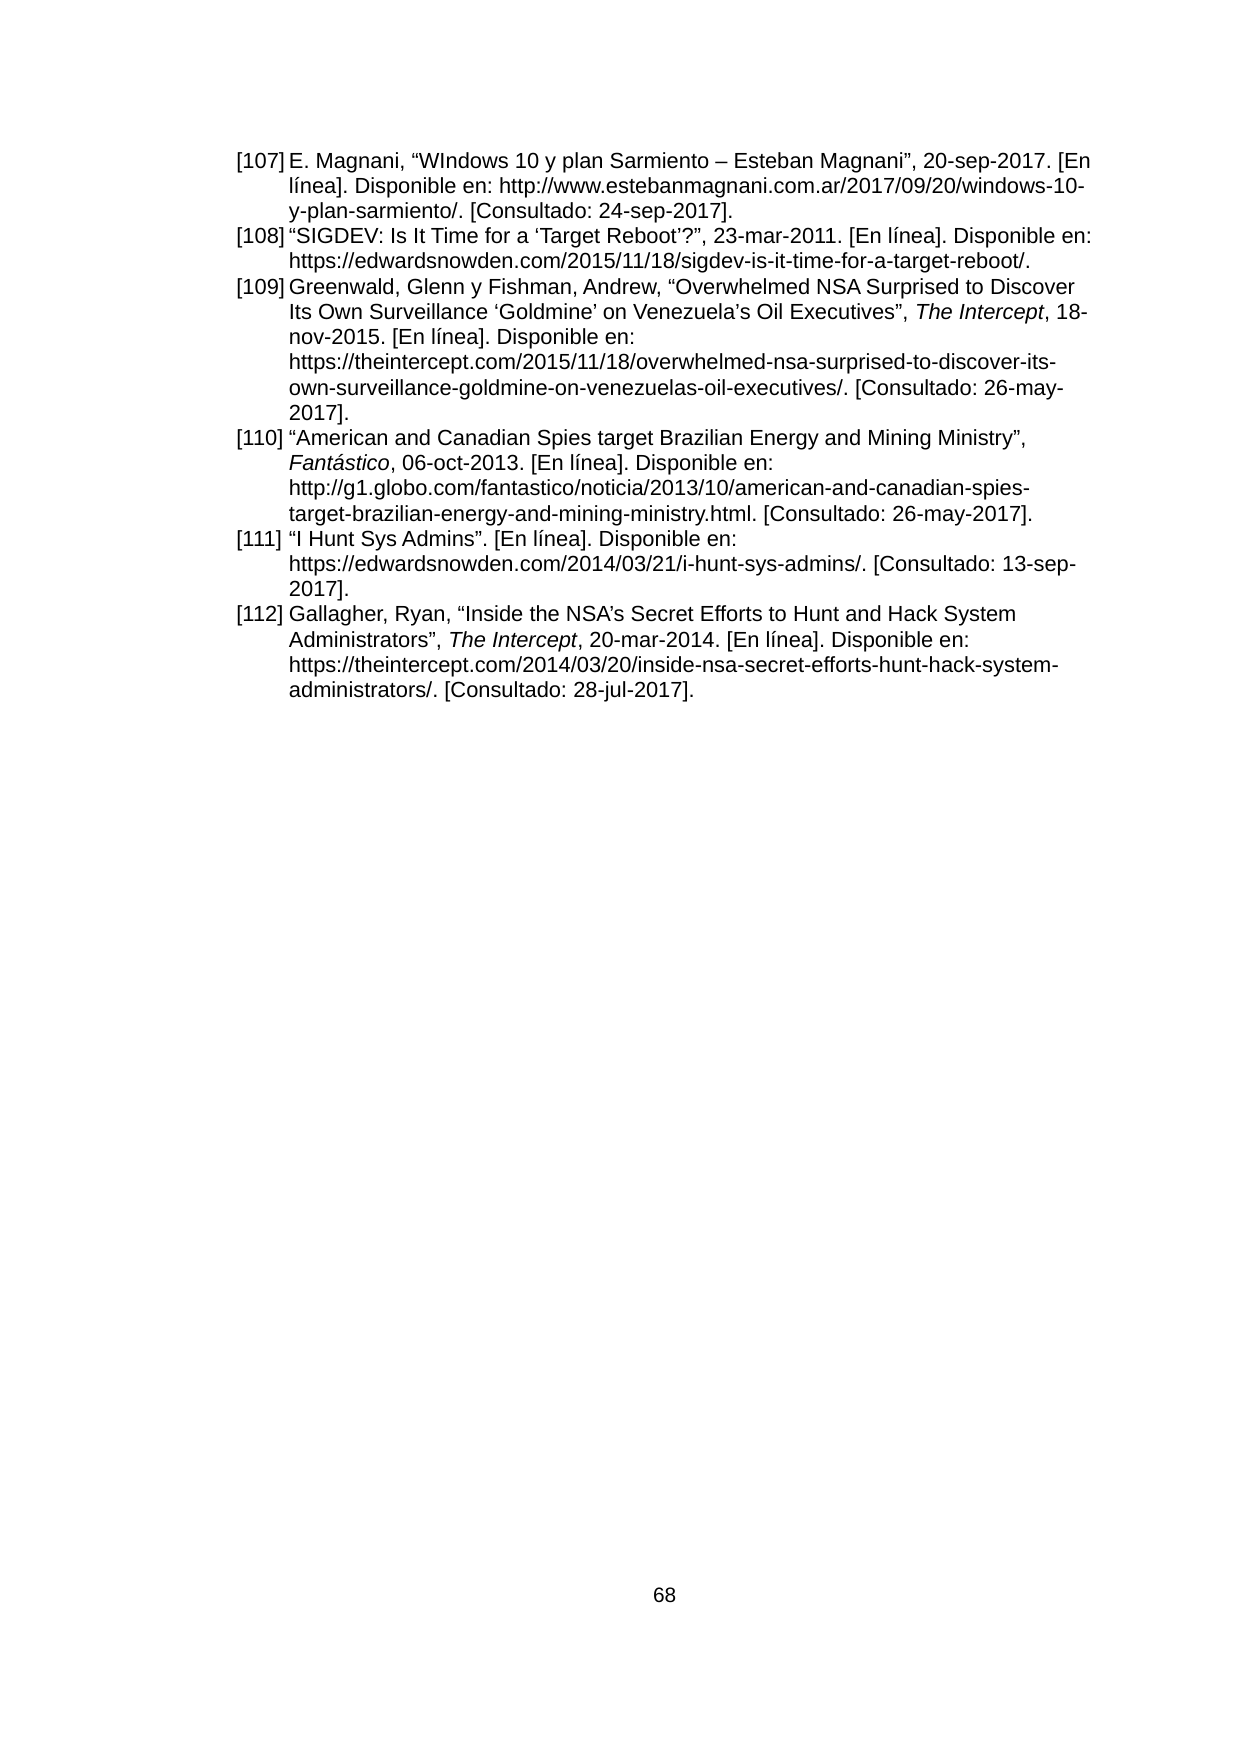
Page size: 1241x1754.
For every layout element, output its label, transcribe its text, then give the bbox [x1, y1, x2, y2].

text [108] “SIGDEV: Is It Time for a ‘Target Reboot’?”, 23-mar-2011. [En línea]. Disponible en: https://edwardsnowden.com/2015/11/18/sigdev-is-it-time-for-a-target-reboot/. [236, 223, 1093, 274]
text [109] Greenwald, Glenn y Fishman, Andrew, “Overwhelmed NSA Surprised to Discover Its Own Surveillance ‘Goldmine’ on Venezuela’s Oil Executives”, The Intercept, 18-nov-2015. [En línea]. Disponible en: https://theintercept.com/2015/11/18/overwhelmed-nsa-surprised-to-discover-its-own-surveillance-goldmine-on-venezuelas-oil-executives/. [Consultado: 26-may-2017]. [236, 274, 1093, 425]
text [107] E. Magnani, “WIndows 10 y plan Sarmiento – Esteban Magnani”, 20-sep-2017. [En línea]. Disponible en: http://www.estebanmagnani.com.ar/2017/09/20/windows-10-y-plan-sarmiento/. [Consultado: 24-sep-2017]. [236, 148, 1093, 223]
text [111] “I Hunt Sys Admins”. [En línea]. Disponible en: https://edwardsnowden.com/2014/03/21/i-hunt-sys-admins/. [Consultado: 13-sep-2017]. [236, 526, 1093, 601]
text [112] Gallagher, Ryan, “Inside the NSA’s Secret Efforts to Hunt and Hack System Administrators”, The Intercept, 20-mar-2014. [En línea]. Disponible en: https://theintercept.com/2014/03/20/inside-nsa-secret-efforts-hunt-hack-system-administrators/. [Consultado: 28-jul-2017]. [236, 601, 1093, 702]
text [110] “American and Canadian Spies target Brazilian Energy and Mining Ministry”, Fantástico, 06-oct-2013. [En línea]. Disponible en: http://g1.globo.com/fantastico/noticia/2013/10/american-and-canadian-spies-target-brazilian-energy-and-mining-ministry.html. [Consultado: 26-may-2017]. [236, 425, 1093, 526]
